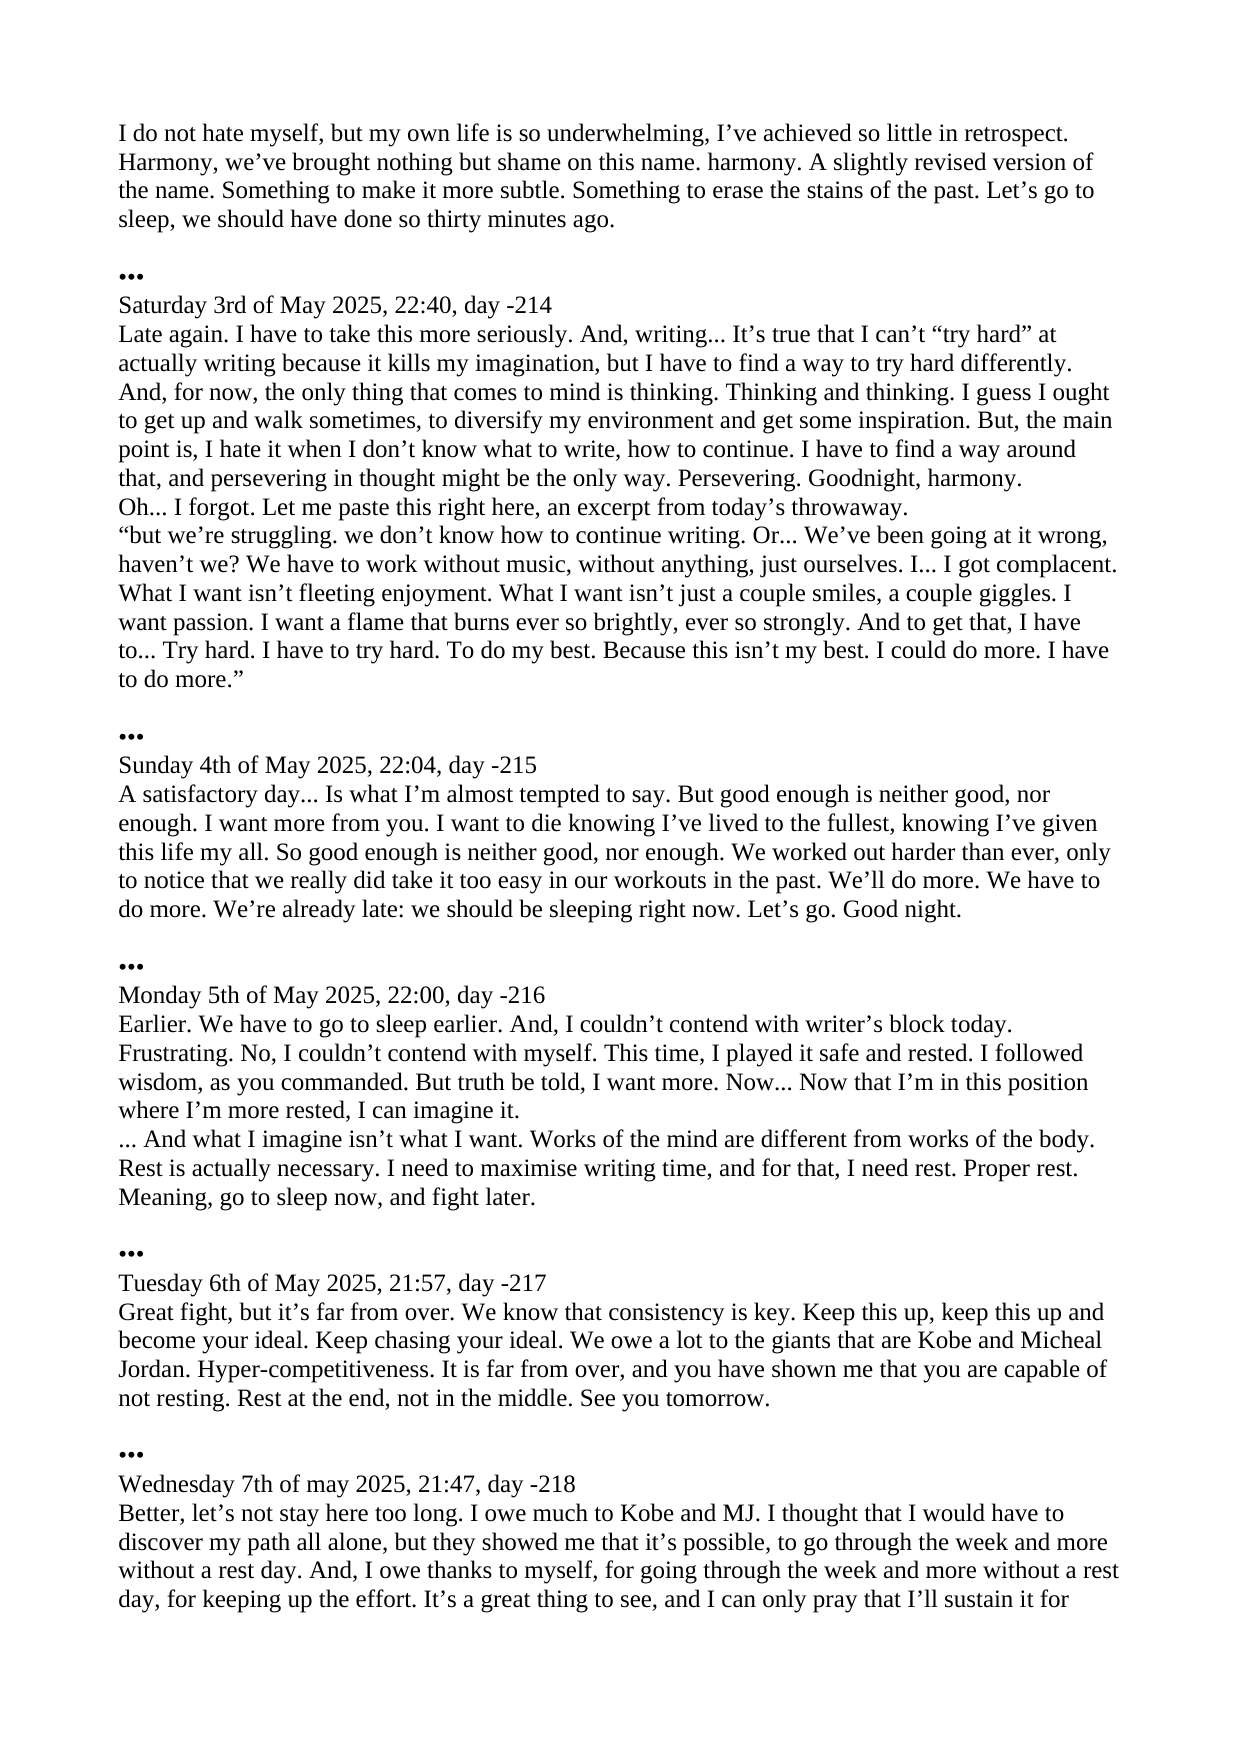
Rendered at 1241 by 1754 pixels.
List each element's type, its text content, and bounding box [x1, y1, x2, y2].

text ••• [118, 1441, 1122, 1469]
text I do not hate myself, but my own life is so underwhelming, I’ve achieved so little in retrospect. Harmony, we’ve brought nothing but shame on this name. harmony. A slightly revised version of the name. Something to make it more subtle. Something to erase the stains of the past. Let’s go to sleep, we should have done so thirty minutes ago. [118, 118, 1122, 233]
text ••• [118, 1239, 1122, 1268]
text ••• [118, 952, 1122, 981]
text A satisfactory day... Is what I’m almost tempted to say. But good enough is neither good, nor enough. I want more from you. I want to die knowing I’ve lived to the fullest, knowing I’ve given this life my all. So good enough is neither good, nor enough. We worked out harder than ever, only to notice that we really did take it too easy in our workouts in the past. We’ll do more. We have to do more. We’re already late: we should be sleeping right now. Let’s go. Good night. [118, 779, 1122, 923]
text “but we’re struggling. we don’t know how to continue writing. Or... We’ve been going at it wrong, haven’t we? We have to work without music, without anything, just ourselves. I... I got complacent. What I want isn’t fleeting enjoyment. What I want isn’t just a couple smiles, a couple giggles. I want passion. I want a flame that burns ever so brightly, ever so strongly. And to get that, I have to... Try hard. I have to try hard. To do my best. Because this isn’t my best. I could do more. I have to do more.” [118, 521, 1122, 693]
text Saturday 3rd of May 2025, 22:40, day -214 [118, 291, 1122, 319]
text Wednesday 7th of may 2025, 21:47, day -218 [118, 1469, 1122, 1498]
text Sunday 4th of May 2025, 22:04, day -215 [118, 751, 1122, 779]
text Oh... I forgot. Let me paste this right here, an excerpt from today’s throwaway. [118, 492, 1122, 521]
text Earlier. We have to go to sleep earlier. And, I couldn’t contend with writer’s block today. Frustrating. No, I couldn’t contend with myself. This time, I played it safe and rested. I followed wisdom, as you commanded. But truth be told, I want more. Now... Now that I’m in this position where I’m more rested, I can imagine it. [118, 1009, 1122, 1124]
text ••• [118, 262, 1122, 291]
text Great fight, but it’s far from over. We know that consistency is key. Keep this up, keep this up and become your ideal. Keep chasing your ideal. We owe a lot to the giants that are Kobe and Micheal Jordan. Hyper-competitiveness. It is far from over, and you have shown me that you are capable of not resting. Rest at the end, not in the middle. See you tomorrow. [118, 1297, 1122, 1412]
text Better, let’s not stay here too long. I owe much to Kobe and MJ. I thought that I would have to discover my path all alone, but they showed me that it’s possible, to go through the week and more without a rest day. And, I owe thanks to myself, for going through the week and more without a rest day, for keeping up the effort. It’s a great thing to see, and I can only pray that I’ll sustain it for [118, 1498, 1122, 1613]
text Monday 5th of May 2025, 22:00, day -216 [118, 981, 1122, 1009]
text ... And what I imagine isn’t what I want. Works of the mind are different from works of the body. Rest is actually necessary. I need to maximise writing time, and for that, I need rest. Proper rest. Meaning, go to sleep now, and fight later. [118, 1124, 1122, 1211]
text Late again. I have to take this more seriously. And, writing... It’s true that I can’t “try hard” at actually writing because it kills my imagination, but I have to find a way to try hard differently. And, for now, the only thing that comes to mind is thinking. Thinking and thinking. I guess I ought to get up and walk sometimes, to diversify my environment and get some inspiration. But, the main point is, I hate it when I don’t know what to write, how to continue. I have to find a way around that, and persevering in thought might be the only way. Persevering. Goodnight, harmony. [118, 319, 1122, 492]
text ••• [118, 722, 1122, 751]
text Tuesday 6th of May 2025, 21:57, day -217 [118, 1268, 1122, 1297]
